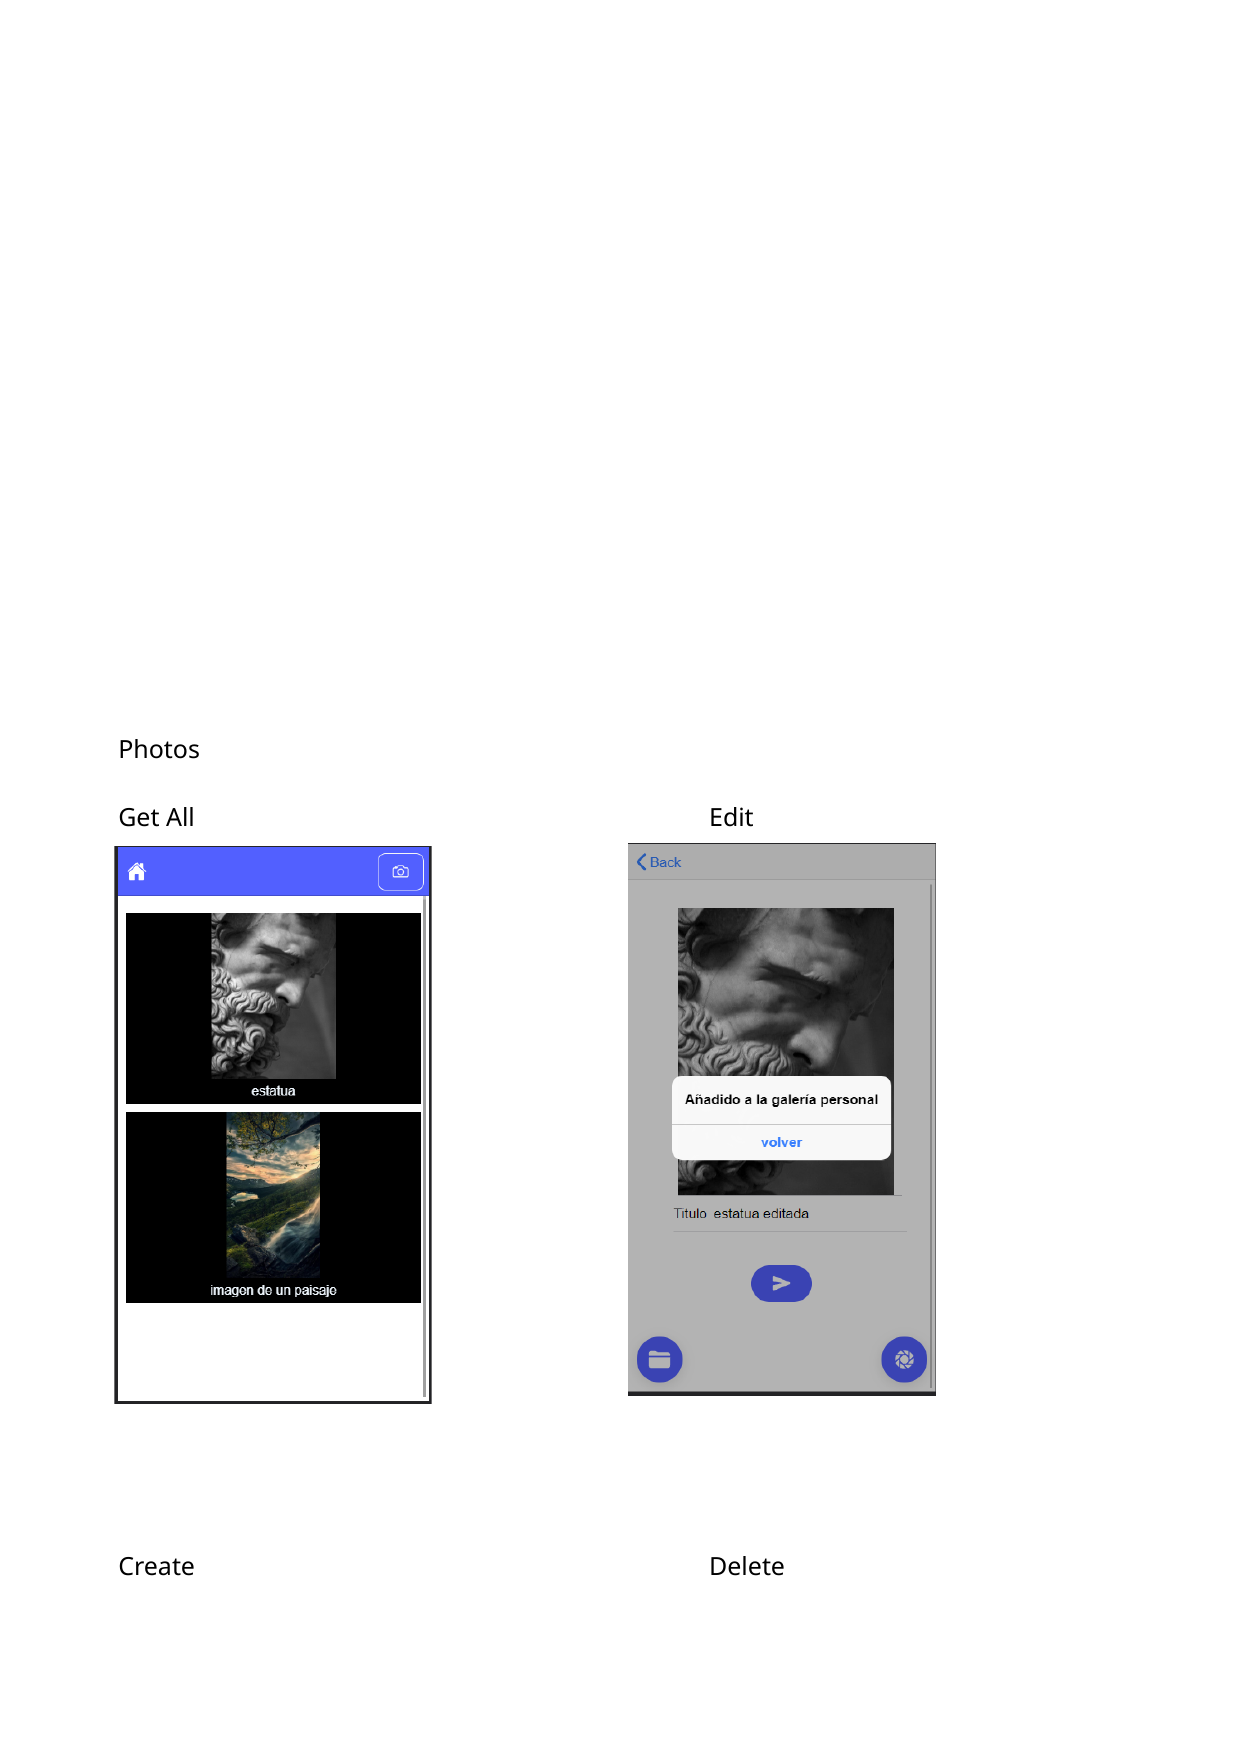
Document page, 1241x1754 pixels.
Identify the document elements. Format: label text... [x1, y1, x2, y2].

text Create Delete [118, 1549, 1122, 1583]
picture [628, 843, 936, 1396]
text Get All Edit [118, 799, 1122, 833]
text Photos [118, 731, 1122, 765]
picture [114, 846, 432, 1404]
